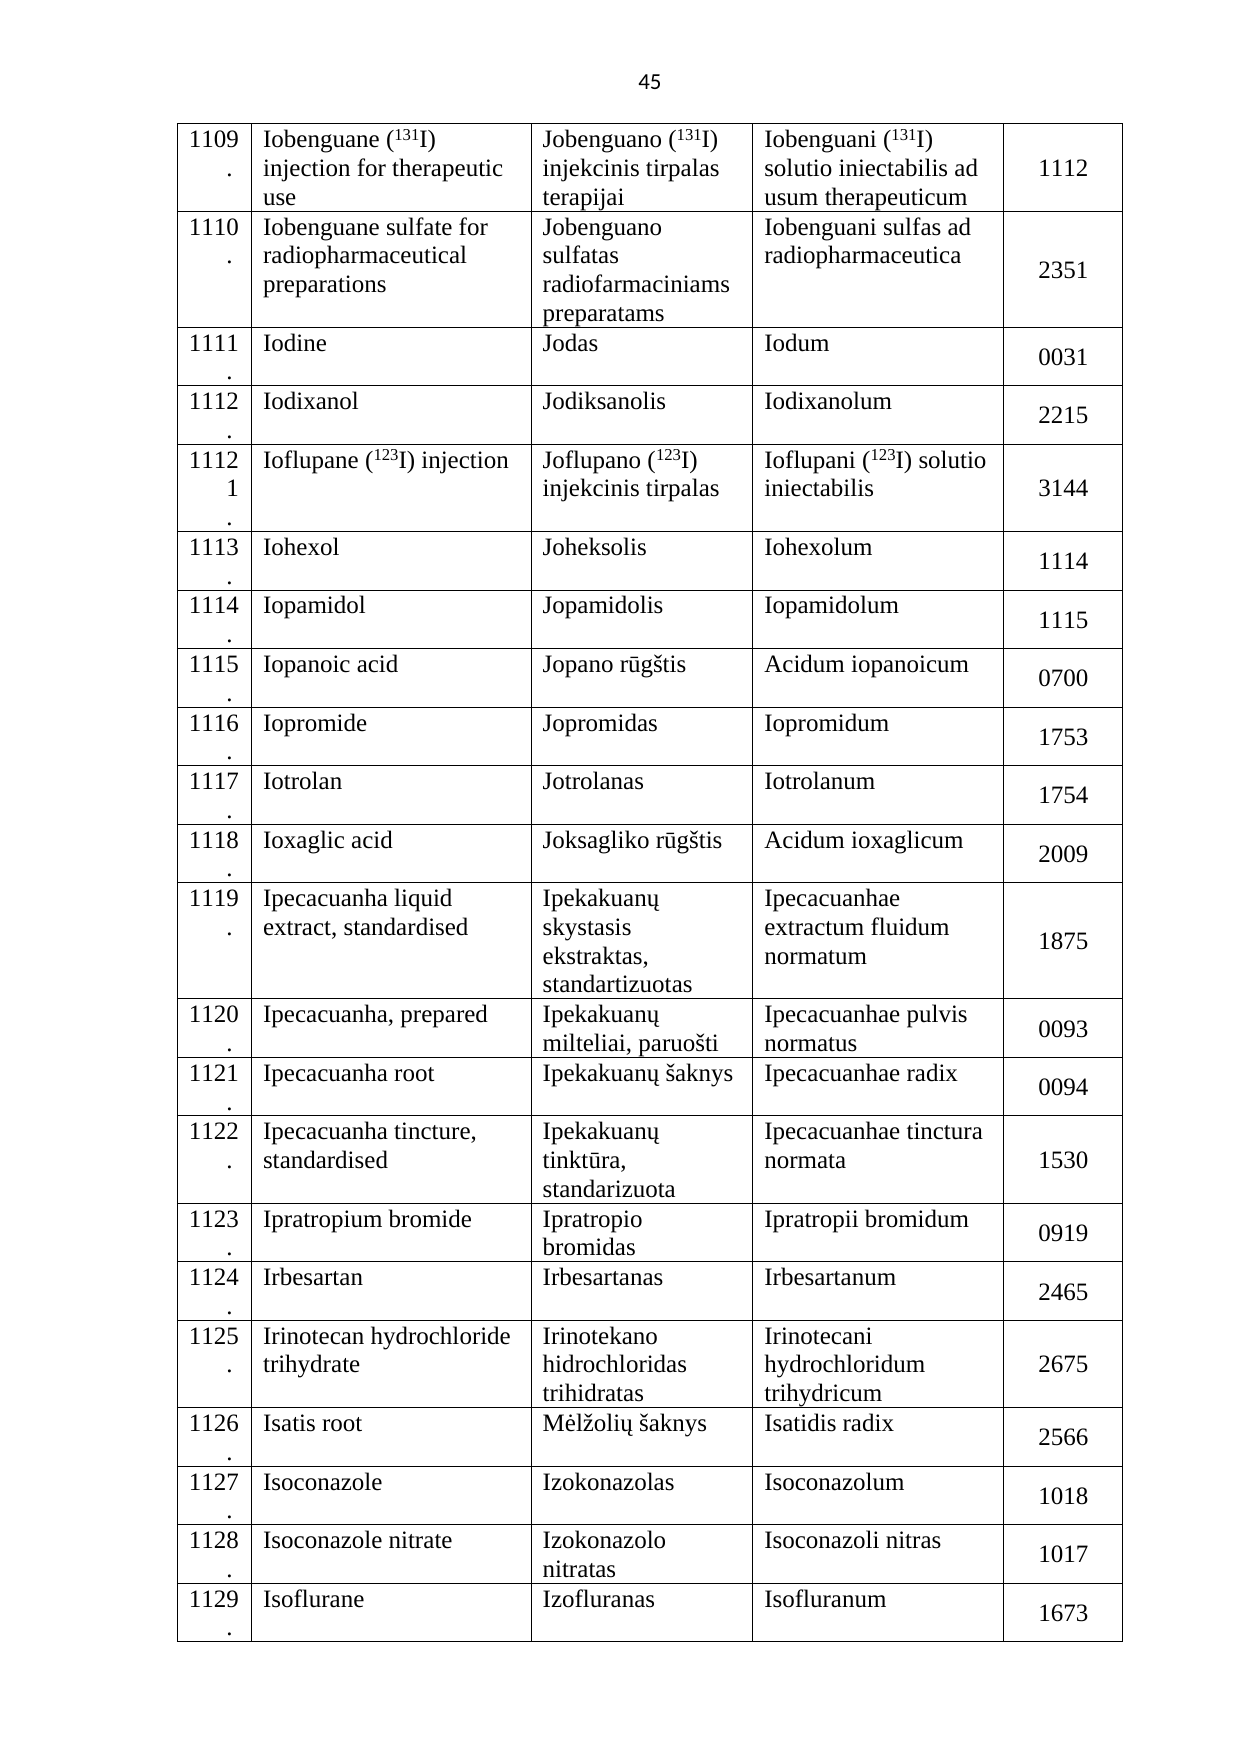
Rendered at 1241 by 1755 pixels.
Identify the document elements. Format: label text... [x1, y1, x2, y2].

table_cell 1118. [178, 825, 251, 882]
table_cell Izokonazolas [532, 1467, 752, 1524]
table_cell 2465 [1004, 1262, 1122, 1320]
table_cell 2215 [1004, 386, 1122, 444]
table_cell 2009 [1004, 825, 1122, 882]
table_cell 1122. [178, 1116, 251, 1203]
table_cell Isoconazoli nitras [753, 1525, 1003, 1583]
table_cell Irinotekano hidrochloridas trihidratas [532, 1321, 752, 1407]
table_cell Ipecacuanha tincture, standardised [252, 1116, 531, 1203]
table_cell 1115 [1004, 591, 1122, 648]
table_cell Iobenguani (131I) solutio iniectabilis ad usum therapeuticum [753, 124, 1003, 211]
table_cell Jobenguano (131I) injekcinis tirpalas terapijai [532, 124, 752, 211]
table_cell Izofluranas [532, 1584, 752, 1641]
table_cell Irbesartan [252, 1262, 531, 1320]
table_cell Ipekakuanų skystasis ekstraktas, standartizuotas [532, 883, 752, 998]
table_cell 11121. [178, 445, 251, 531]
table_cell 1109. [178, 124, 251, 211]
table_cell Ioflupane (123I) injection [252, 445, 531, 531]
table_cell 1754 [1004, 766, 1122, 824]
table_cell 0093 [1004, 999, 1122, 1057]
table_cell 3144 [1004, 445, 1122, 531]
table_cell 1018 [1004, 1467, 1122, 1524]
table_cell 1127. [178, 1467, 251, 1524]
table_cell Iopamidolum [753, 591, 1003, 648]
table_cell 0700 [1004, 649, 1122, 707]
table_cell Isatidis radix [753, 1408, 1003, 1466]
table_cell Irinotecan hydrochloride trihydrate [252, 1321, 531, 1407]
table_cell Jotrolanas [532, 766, 752, 824]
table_cell 1129. [178, 1584, 251, 1641]
table_cell Mėlžolių šaknys [532, 1408, 752, 1466]
table_cell Iopamidol [252, 591, 531, 648]
table_cell Ipecacuanhae pulvis normatus [753, 999, 1003, 1057]
table_cell 2566 [1004, 1408, 1122, 1466]
table_cell Acidum ioxaglicum [753, 825, 1003, 882]
table_cell Iotrolan [252, 766, 531, 824]
table_cell Iopromidum [753, 708, 1003, 765]
table_cell Iodixanolum [753, 386, 1003, 444]
table_cell Ioxaglic acid [252, 825, 531, 882]
table_cell Joksagliko rūgštis [532, 825, 752, 882]
table_cell Isoconazole [252, 1467, 531, 1524]
table_cell Jopano rūgštis [532, 649, 752, 707]
table_cell Ipratropio bromidas [532, 1204, 752, 1261]
table_cell 1753 [1004, 708, 1122, 765]
table_cell Ipekakuanų milteliai, paruošti [532, 999, 752, 1057]
table_cell Isoconazolum [753, 1467, 1003, 1524]
table_cell 2675 [1004, 1321, 1122, 1407]
table_cell Iodum [753, 328, 1003, 385]
table_cell Iotrolanum [753, 766, 1003, 824]
table_cell 1113. [178, 532, 251, 589]
table_cell Iopromide [252, 708, 531, 765]
table_cell 1112. [178, 386, 251, 444]
table_cell Iopanoic acid [252, 649, 531, 707]
table_cell 1875 [1004, 883, 1122, 998]
table_cell Jodiksanolis [532, 386, 752, 444]
table_cell 1125. [178, 1321, 251, 1407]
table_cell 1126. [178, 1408, 251, 1466]
table_cell 1114. [178, 591, 251, 648]
table_cell Ipratropii bromidum [753, 1204, 1003, 1261]
table_cell 1017 [1004, 1525, 1122, 1583]
table_cell Iobenguane (131I) injection for therapeutic use [252, 124, 531, 211]
table_cell Ipekakuanų šaknys [532, 1058, 752, 1115]
table_cell Joheksolis [532, 532, 752, 589]
table_cell 1124. [178, 1262, 251, 1320]
table_cell Ipecacuanhae extractum fluidum normatum [753, 883, 1003, 998]
table_cell Isoflurane [252, 1584, 531, 1641]
table_cell 1128. [178, 1525, 251, 1583]
table_cell Irbesartanum [753, 1262, 1003, 1320]
table_cell Ipecacuanha root [252, 1058, 531, 1115]
table_cell 1110. [178, 212, 251, 327]
table_cell Ipecacuanhae radix [753, 1058, 1003, 1115]
table_cell Isoconazole nitrate [252, 1525, 531, 1583]
table_cell Ipecacuanhae tinctura normata [753, 1116, 1003, 1203]
table_cell Ipekakuanų tinktūra, standarizuota [532, 1116, 752, 1203]
table_cell Irbesartanas [532, 1262, 752, 1320]
table_cell Ioflupani (123I) solutio iniectabilis [753, 445, 1003, 531]
table_cell 0031 [1004, 328, 1122, 385]
table_cell 1121. [178, 1058, 251, 1115]
table_cell 1116. [178, 708, 251, 765]
table_cell 1111. [178, 328, 251, 385]
table_cell 1119. [178, 883, 251, 998]
table_cell Ipratropium bromide [252, 1204, 531, 1261]
table_cell 1112 [1004, 124, 1122, 211]
table_cell Ipecacuanha, prepared [252, 999, 531, 1057]
table_cell 2351 [1004, 212, 1122, 327]
table_cell Joflupano (123I) injekcinis tirpalas [532, 445, 752, 531]
table_cell 1123. [178, 1204, 251, 1261]
table_cell Izokonazolo nitratas [532, 1525, 752, 1583]
table_cell Irinotecani hydrochloridum trihydricum [753, 1321, 1003, 1407]
table_cell 0094 [1004, 1058, 1122, 1115]
table_cell Jobenguano sulfatas radiofarmaciniams preparatams [532, 212, 752, 327]
table_cell 1115. [178, 649, 251, 707]
table_cell Isofluranum [753, 1584, 1003, 1641]
table_cell 1120. [178, 999, 251, 1057]
table_cell Iodixanol [252, 386, 531, 444]
table_cell Jopamidolis [532, 591, 752, 648]
table_cell 1530 [1004, 1116, 1122, 1203]
table_cell 1114 [1004, 532, 1122, 589]
table_cell Iobenguani sulfas ad radiopharmaceutica [753, 212, 1003, 327]
table_cell Isatis root [252, 1408, 531, 1466]
table_cell 1117. [178, 766, 251, 824]
table_cell Iohexolum [753, 532, 1003, 589]
table_cell Jopromidas [532, 708, 752, 765]
table_cell 0919 [1004, 1204, 1122, 1261]
table_cell Iodine [252, 328, 531, 385]
table_cell Jodas [532, 328, 752, 385]
table_cell Ipecacuanha liquid extract, standardised [252, 883, 531, 998]
table_cell Iobenguane sulfate for radiopharmaceutical preparations [252, 212, 531, 327]
table_cell Acidum iopanoicum [753, 649, 1003, 707]
table_cell Iohexol [252, 532, 531, 589]
table_cell 1673 [1004, 1584, 1122, 1641]
